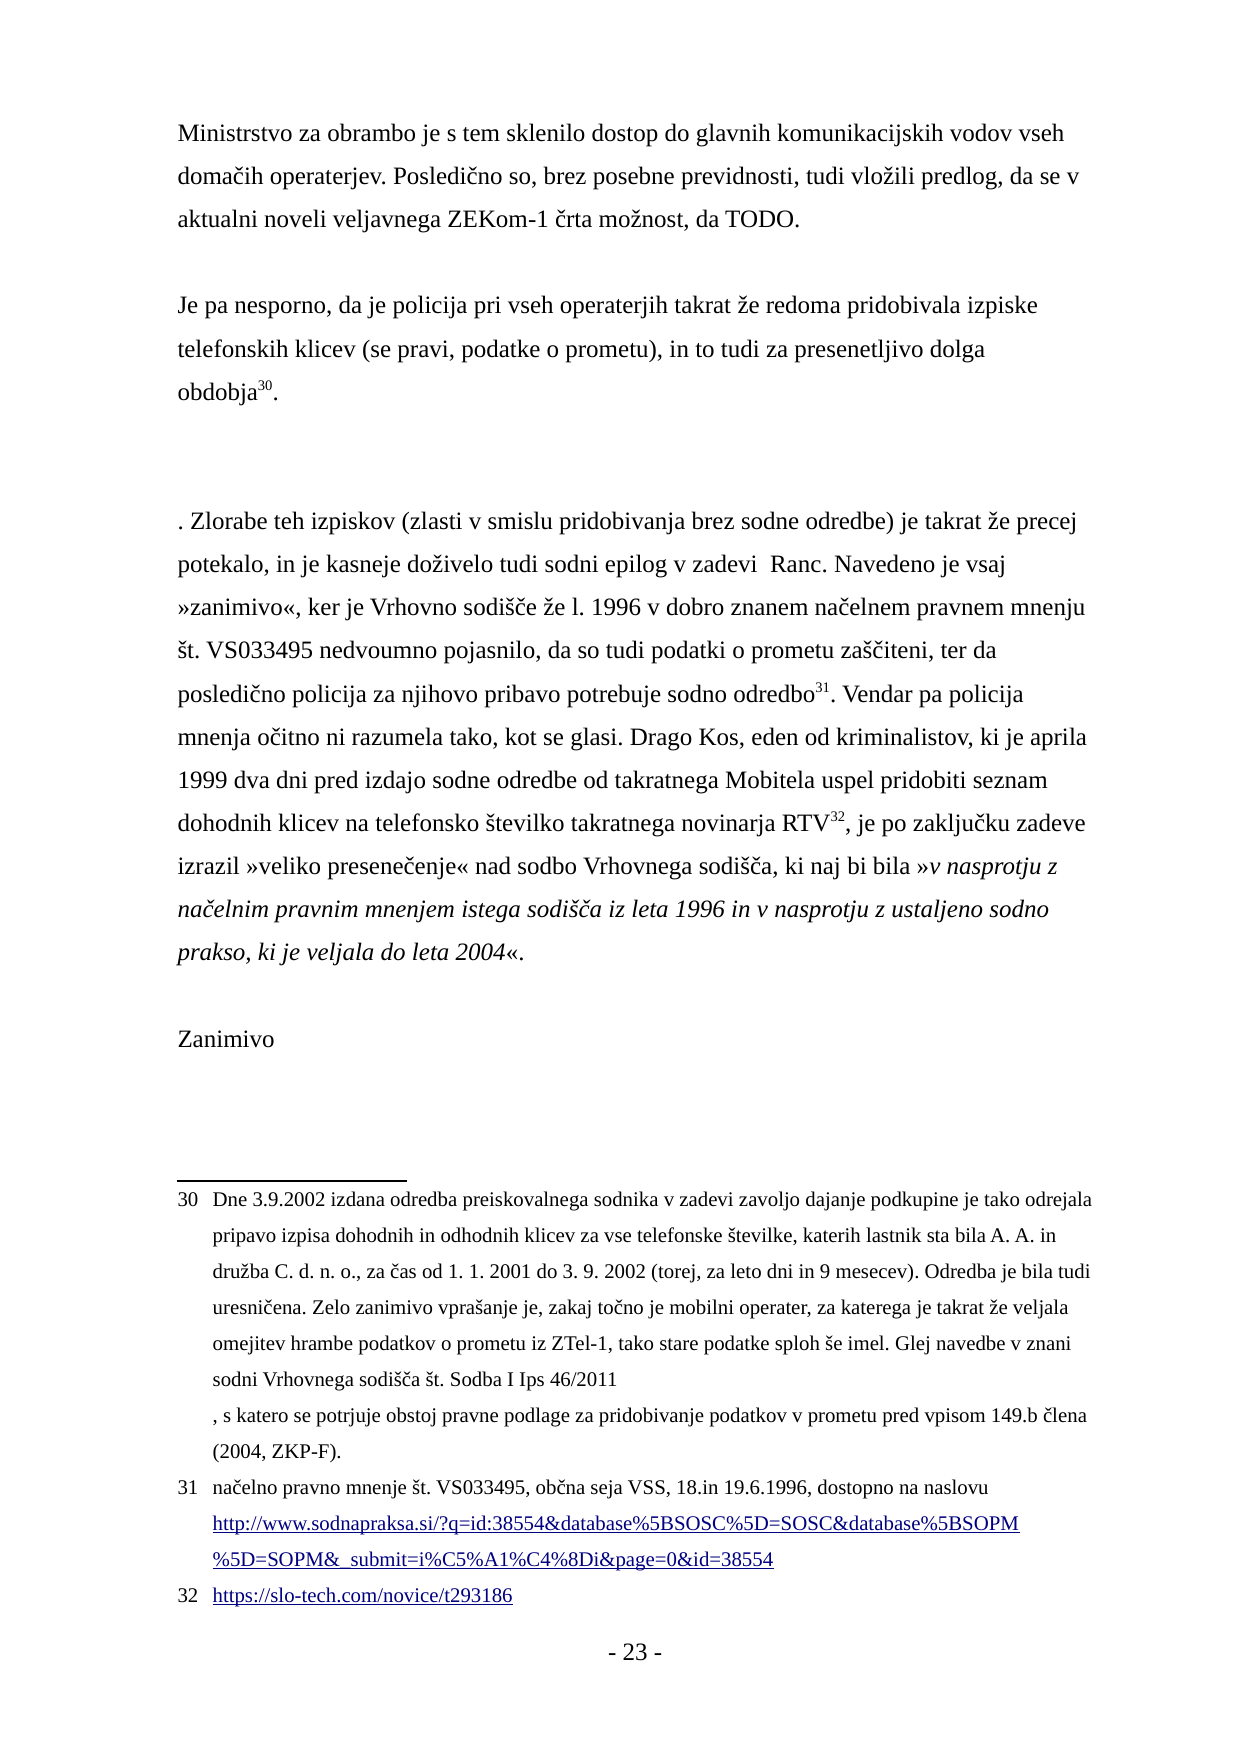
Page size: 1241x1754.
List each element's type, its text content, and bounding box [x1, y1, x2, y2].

text Je pa nesporno, da je policija pri vseh operaterjih takrat že redoma pridobivala izpiske telefonskih klicev (se pravi, podatke o prometu), in to tudi za presenetljivo dolga obdobja. [177, 291, 1093, 406]
text načelno pravno mnenje št. VS033495, občna seja VSS, 18.in 19.6.1996, dostopno na naslovu http://www.sodnapraksa.si/?q=id:38554&database%5BSOSC%5D=SOSC&database%5BSOPM%5D=SOPM&_submit=i%C5%A1%C4%8Di&page=0&id=38554 [177, 1475, 1093, 1571]
text . Zlorabe teh izpiskov (zlasti v smislu pridobivanja brez sodne odredbe) je takrat že precej potekalo, in je kasneje doživelo tudi sodni epilog v zadevi Ranc. Navedeno je vsaj »zanimivo«, ker je Vrhovno sodišče že l. 1996 v dobro znanem načelnem pravnem mnenju št. VS033495 nedvoumno pojasnilo, da so tudi podatki o prometu zaščiteni, ter da posledično policija za njihovo pribavo potrebuje sodno odredbo. Vendar pa policija mnenja očitno ni razumela tako, kot se glasi. Drago Kos, eden od kriminalistov, ki je aprila 1999 dva dni pred izdajo sodne odredbe od takratnega Mobitela uspel pridobiti seznam dohodnih klicev na telefonsko številko takratnega novinarja RTV, je po zaključku zadeve izrazil »veliko presenečenje« nad sodbo Vrhovnega sodišča, ki naj bi bila »v nasprotju z načelnim pravnim mnenjem istega sodišča iz leta 1996 in v nasprotju z ustaljeno sodno prakso, ki je veljala do leta 2004«. [177, 506, 1093, 966]
text https://slo-tech.com/novice/t293186 [177, 1583, 1093, 1607]
text Ministrstvo za obrambo je s tem sklenilo dostop do glavnih komunikacijskih vodov vseh domačih operaterjev. Posledično so, brez posebne previdnosti, tudi vložili predlog, da se v aktualni noveli veljavnega ZEKom-1 črta možnost, da TODO. [177, 118, 1093, 233]
text Dne 3.9.2002 izdana odredba preiskovalnega sodnika v zadevi zavoljo dajanje podkupine je tako odrejala pripavo izpisa dohodnih in odhodnih klicev za vse telefonske številke, katerih lastnik sta bila A. A. in družba C. d. n. o., za čas od 1. 1. 2001 do 3. 9. 2002 (torej, za leto dni in 9 mesecev). Odredba je bila tudi uresničena. Zelo zanimivo vprašanje je, zakaj točno je mobilni operater, za katerega je takrat že veljala omejitev hrambe podatkov o prometu iz ZTel-1, tako stare podatke sploh še imel. Glej navedbe v znani sodni Vrhovnega sodišča št. Sodba I Ips 46/2011 , s katero se potrjuje obstoj pravne podlage za pridobivanje podatkov v prometu pred vpisom 149.b člena (2004, ZKP-F). [177, 1187, 1093, 1463]
text Zanimivo [177, 1024, 1093, 1052]
